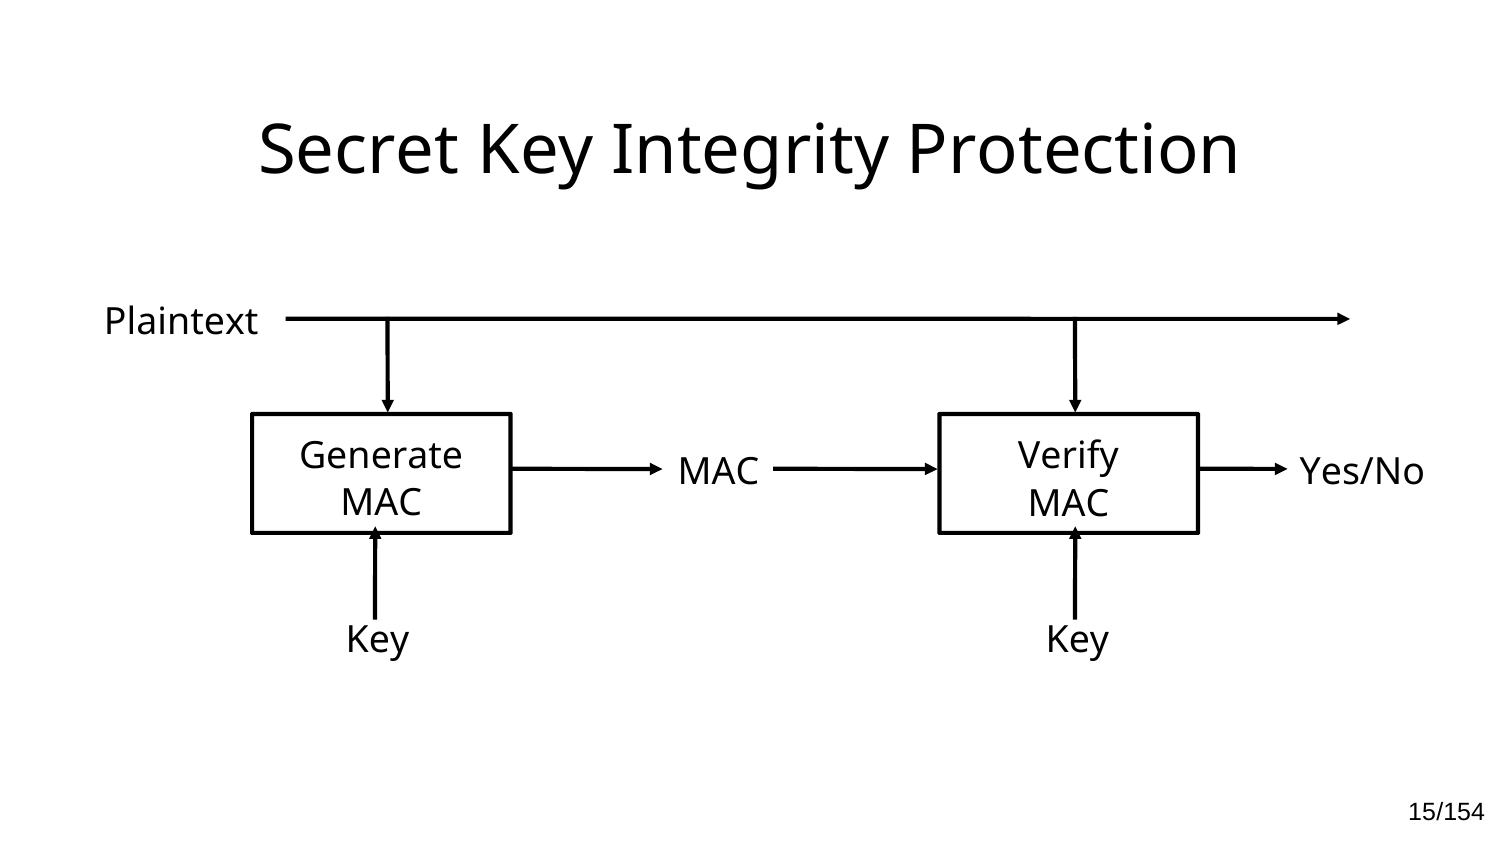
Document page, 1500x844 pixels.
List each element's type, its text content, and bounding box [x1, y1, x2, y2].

title Secret Key Integrity Protection [112, 56, 1388, 235]
text_box Yes/No [1284, 438, 1441, 500]
text_box Verify MAC [1002, 422, 1135, 530]
text_box Generate MAC [284, 422, 479, 530]
text_box Key [330, 607, 425, 669]
text_box Plaintext [88, 288, 274, 350]
text_box MAC [662, 438, 775, 500]
text_box Key [1030, 607, 1125, 669]
